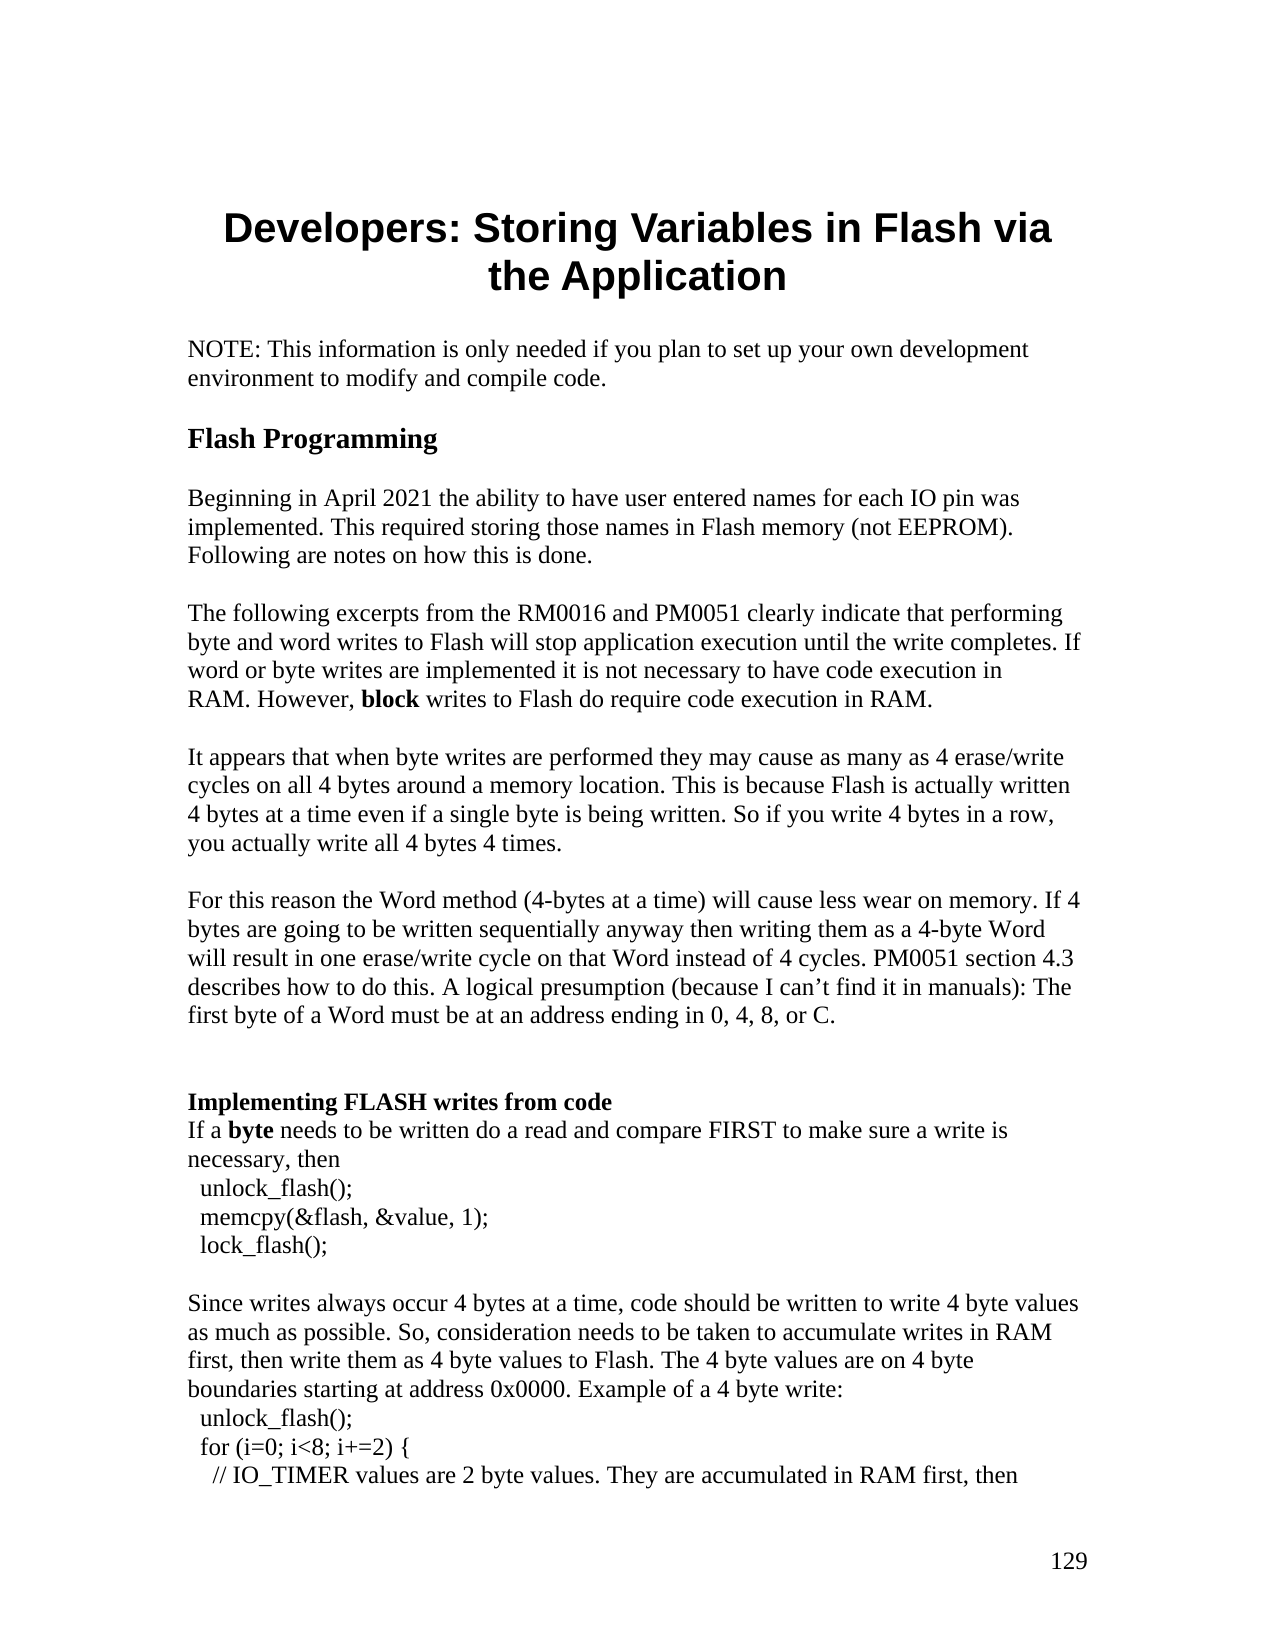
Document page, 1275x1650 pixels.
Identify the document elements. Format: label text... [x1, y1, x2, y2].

text It appears that when byte writes are performed they may cause as many as 4 erase/write cycles on all 4 bytes around a memory location. This is because Flash is actually written 4 bytes at a time even if a single byte is being written. So if you write 4 bytes in a row, you actually write all 4 bytes 4 times. [187, 742, 1087, 857]
text // IO_TIMER values are 2 byte values. They are accumulated in RAM first, then [187, 1461, 1087, 1489]
text NOTE: This information is only needed if you plan to set up your own development environment to modify and compile code. [187, 334, 1087, 392]
text Since writes always occur 4 bytes at a time, code should be written to write 4 byte values as much as possible. So, consideration needs to be taken to accumulate writes in RAM first, then write them as 4 byte values to Flash. The 4 byte values are on 4 byte boundaries starting at address 0x0000. Example of a 4 byte write: [187, 1288, 1087, 1403]
text Beginning in April 2021 the ability to have user entered names for each IO pin was implemented. This required storing those names in Flash memory (not EEPROM). Following are notes on how this is done. [187, 483, 1087, 569]
text Implementing FLASH writes from code [187, 1087, 1087, 1116]
text unlock_flash(); [187, 1403, 1087, 1432]
text The following excerpts from the RM0016 and PM0051 clearly indicate that performing byte and word writes to Flash will stop application execution until the write completes. If word or byte writes are implemented it is not necessary to have code execution in [187, 598, 1087, 684]
text For this reason the Word method (4-bytes at a time) will cause less wear on memory. If 4 bytes are going to be written sequentially anyway then writing them as a 4-byte Word will result in one erase/write cycle on that Word instead of 4 cycles. PM0051 section 4.3 describes how to do this. A logical presumption (because I can’t find it in manuals): The first byte of a Word must be at an address ending in 0, 4, 8, or C. [187, 886, 1087, 1029]
text necessary, then [187, 1144, 1087, 1173]
text lock_flash(); [187, 1231, 1087, 1259]
text unlock_flash(); [187, 1173, 1087, 1202]
text Flash Programming [187, 421, 1087, 454]
text If a byte needs to be written do a read and compare FIRST to make sure a write is [187, 1116, 1087, 1144]
text for (i=0; i<8; i+=2) { [187, 1432, 1087, 1461]
subtitle Developers: Storing Variables in Flash via the Application [187, 204, 1087, 299]
text RAM. However, block writes to Flash do require code execution in RAM. [187, 684, 1087, 713]
text memcpy(&flash, &value, 1); [187, 1202, 1087, 1231]
